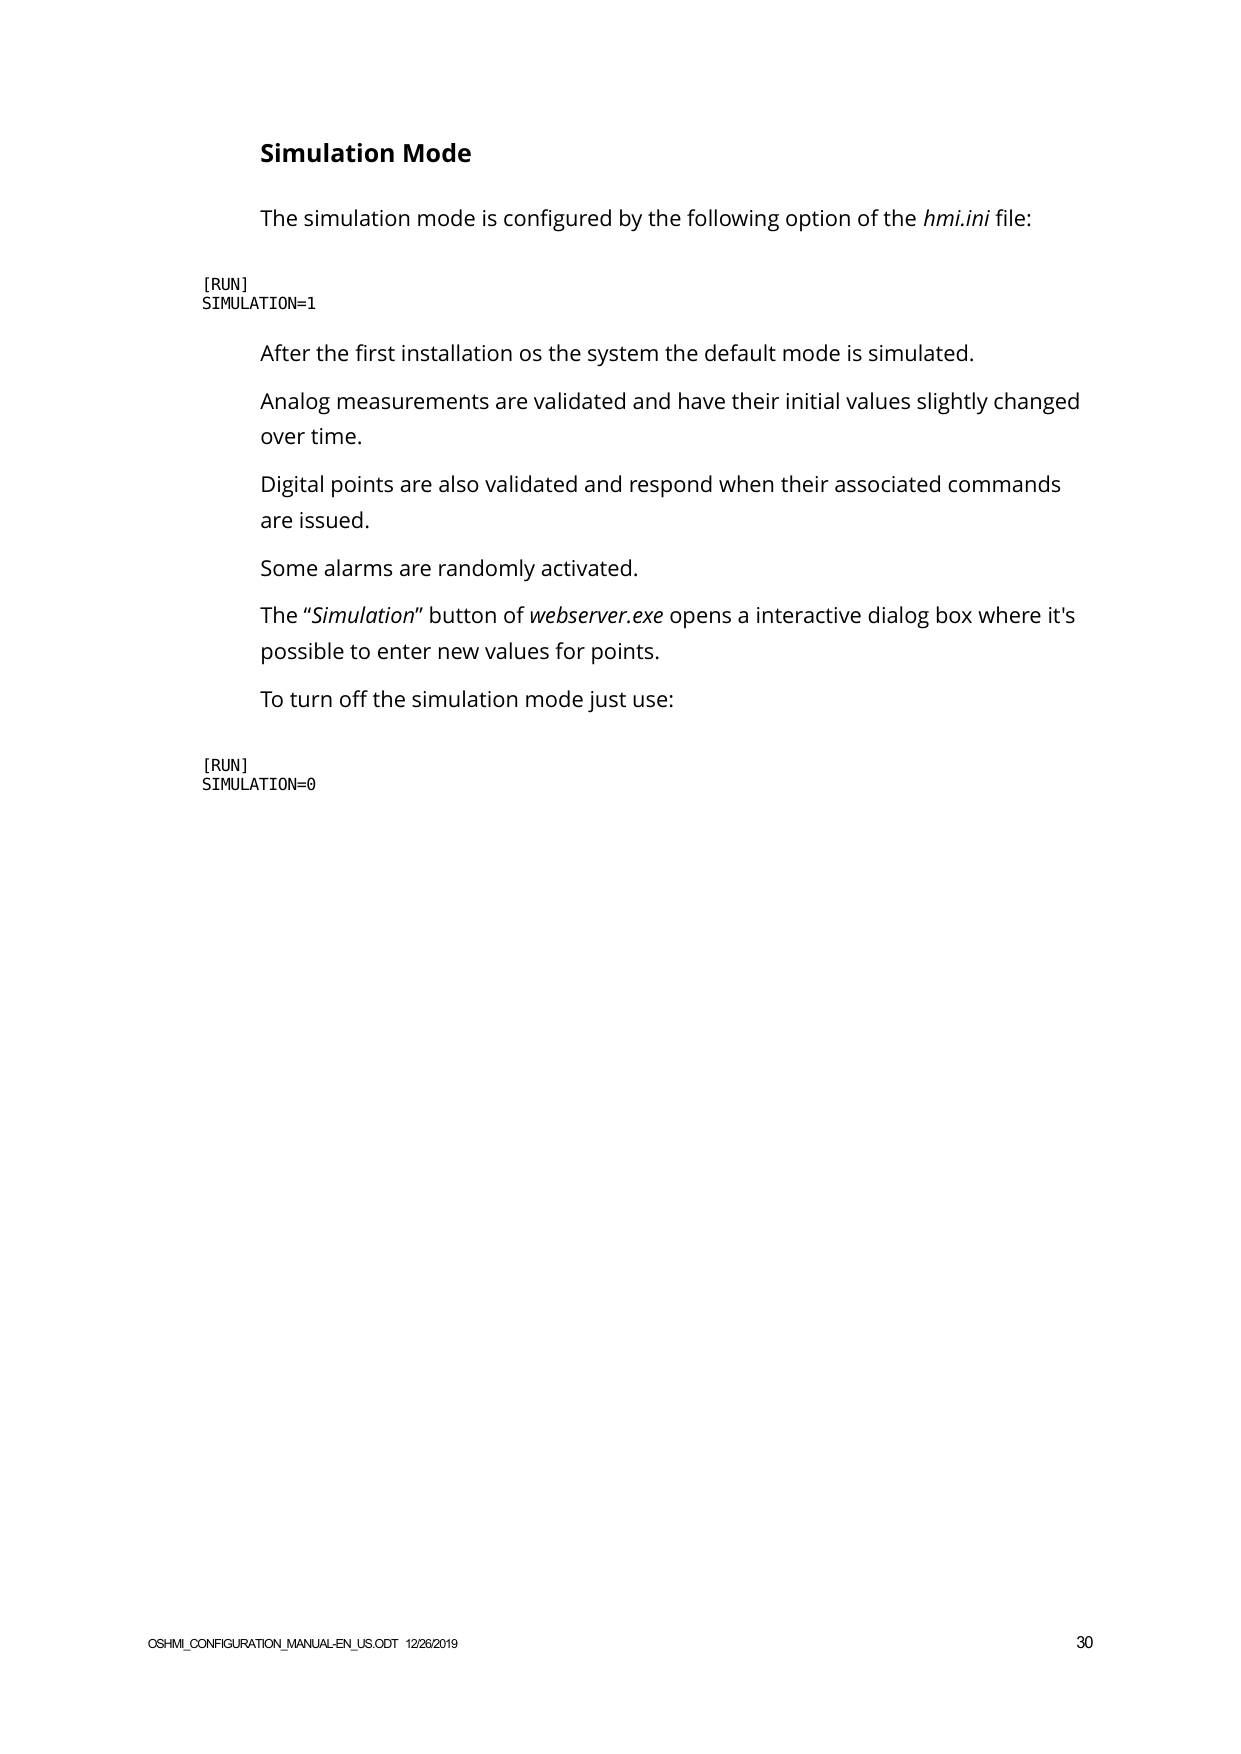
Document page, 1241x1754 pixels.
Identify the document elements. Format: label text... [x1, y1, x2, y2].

text SIMULATION=1 [202, 294, 1093, 314]
text [RUN] [202, 275, 1093, 294]
text The simulation mode is configured by the following option of the hmi.ini file: [260, 203, 1093, 233]
text Digital points are also validated and respond when their associated commands are issued. [260, 469, 1093, 534]
text Some alarms are randomly activated. [260, 552, 1093, 582]
text [RUN] [202, 756, 1093, 775]
subtitle Simulation Mode [260, 136, 1093, 170]
text The “Simulation” button of webserver.exe opens a interactive dialog box where it's possible to enter new values for points. [260, 600, 1093, 666]
text To turn off the simulation mode just use: [260, 684, 1093, 713]
text Analog measurements are validated and have their initial values slightly changed over time. [260, 386, 1093, 451]
text After the first installation os the system the default mode is simulated. [260, 338, 1093, 368]
text SIMULATION=0 [202, 775, 1093, 794]
